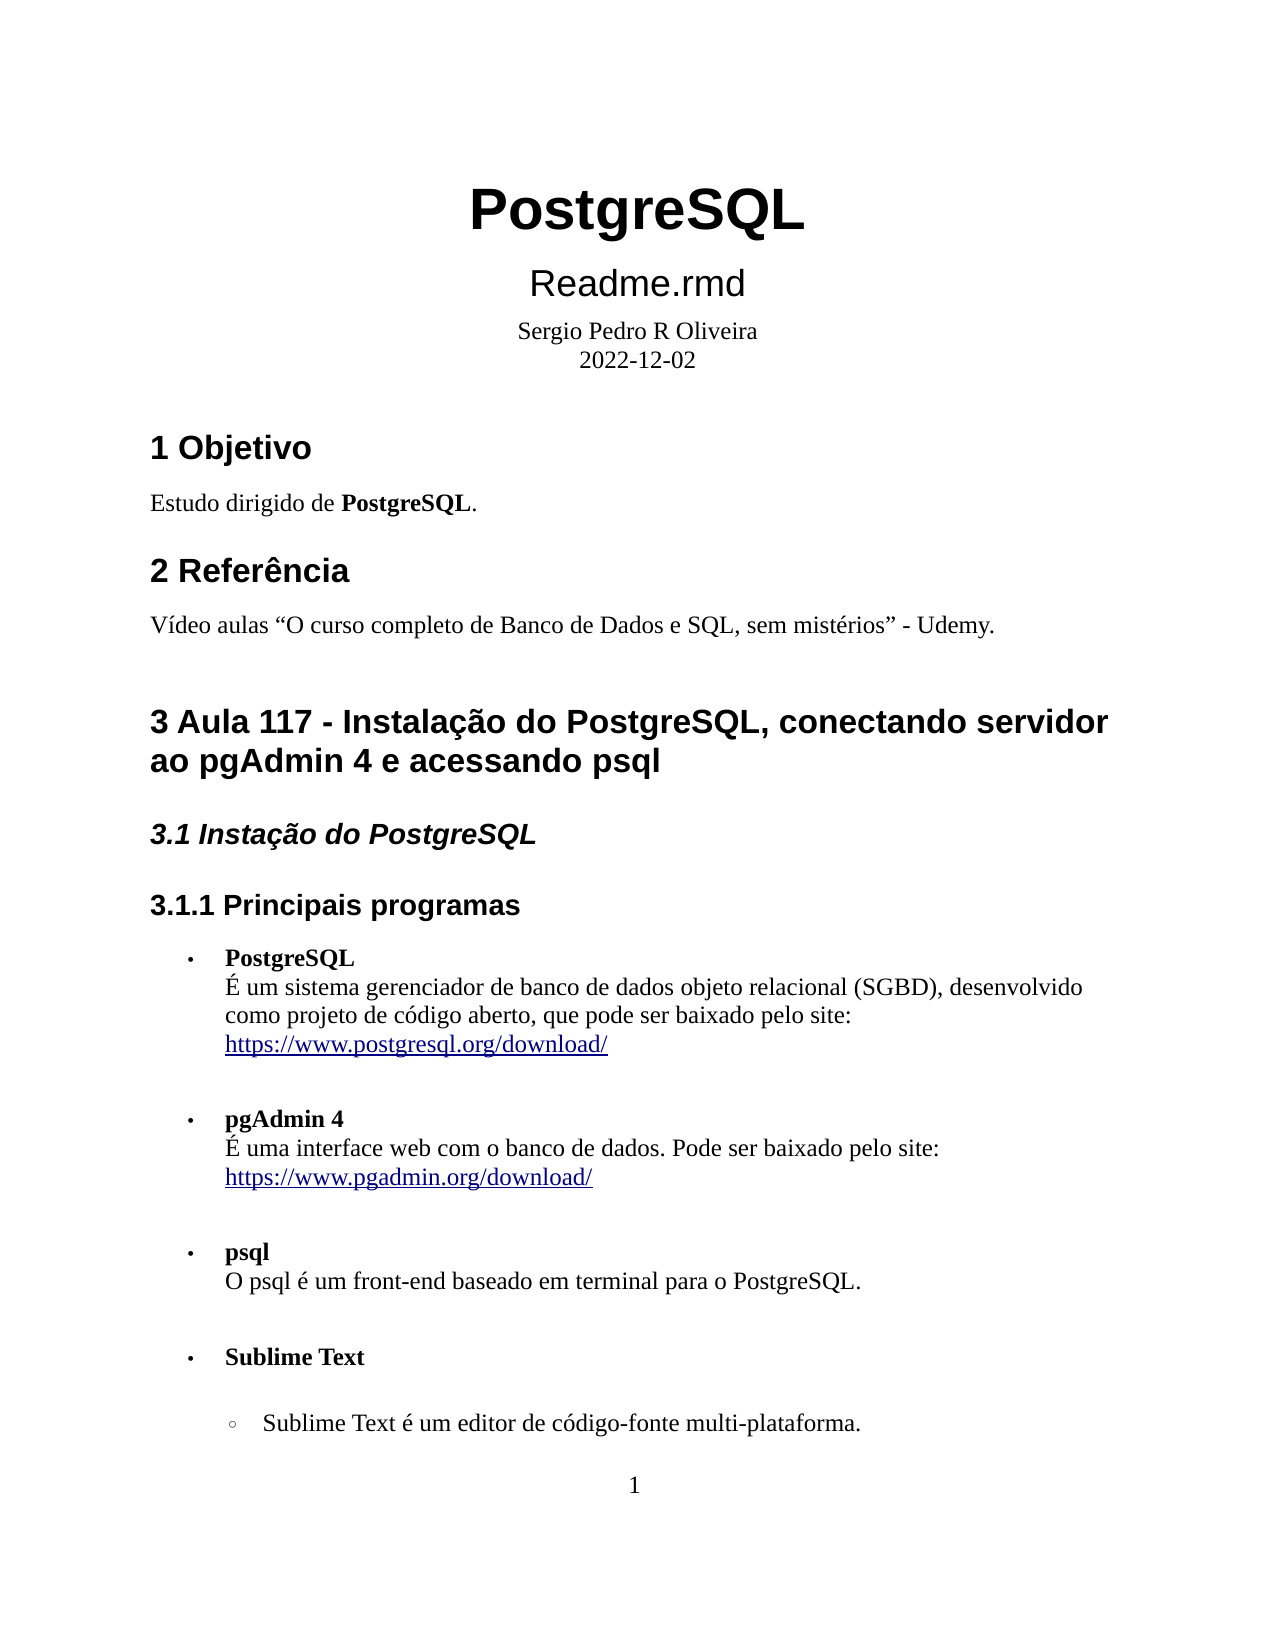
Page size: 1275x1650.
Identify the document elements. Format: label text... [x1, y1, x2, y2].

list psql O psql é um front-end baseado em terminal para o PostgreSQL. [187, 1237, 1125, 1324]
text Sergio Pedro R Oliveira [150, 316, 1125, 345]
subtitle 3.1 Instação do PostgreSQL [150, 817, 1125, 850]
list Sublime Text [187, 1342, 1125, 1399]
title PostgreSQL [150, 175, 1125, 242]
subtitle 1 Objetivo [150, 428, 1125, 466]
subtitle Readme.rmd [150, 261, 1125, 304]
list pgAdmin 4 É uma interface web com o banco de dados. Pode ser baixado pelo site: https://www.pgadmin.org/download/ [187, 1104, 1125, 1219]
subtitle 3 Aula 117 - Instalação do PostgreSQL, conectando servidor ao pgAdmin 4 e acessando psql [150, 702, 1125, 779]
text Estudo dirigido de PostgreSQL. [150, 488, 1125, 517]
list PostgreSQL É um sistema gerenciador de banco de dados objeto relacional (SGBD), desenvolvido como projeto de código aberto, que pode ser baixado pelo site: https://www.postgresql.org/download/ [187, 943, 1125, 1087]
subtitle 3.1.1 Principais programas [150, 888, 1125, 921]
list Sublime Text é um editor de código-fonte multi-plataforma. [225, 1408, 1125, 1437]
text 2022-12-02 [150, 345, 1125, 374]
text Vídeo aulas “O curso completo de Banco de Dados e SQL, sem mistérios” - Udemy. [150, 611, 1125, 639]
subtitle 2 Referência [150, 551, 1125, 589]
